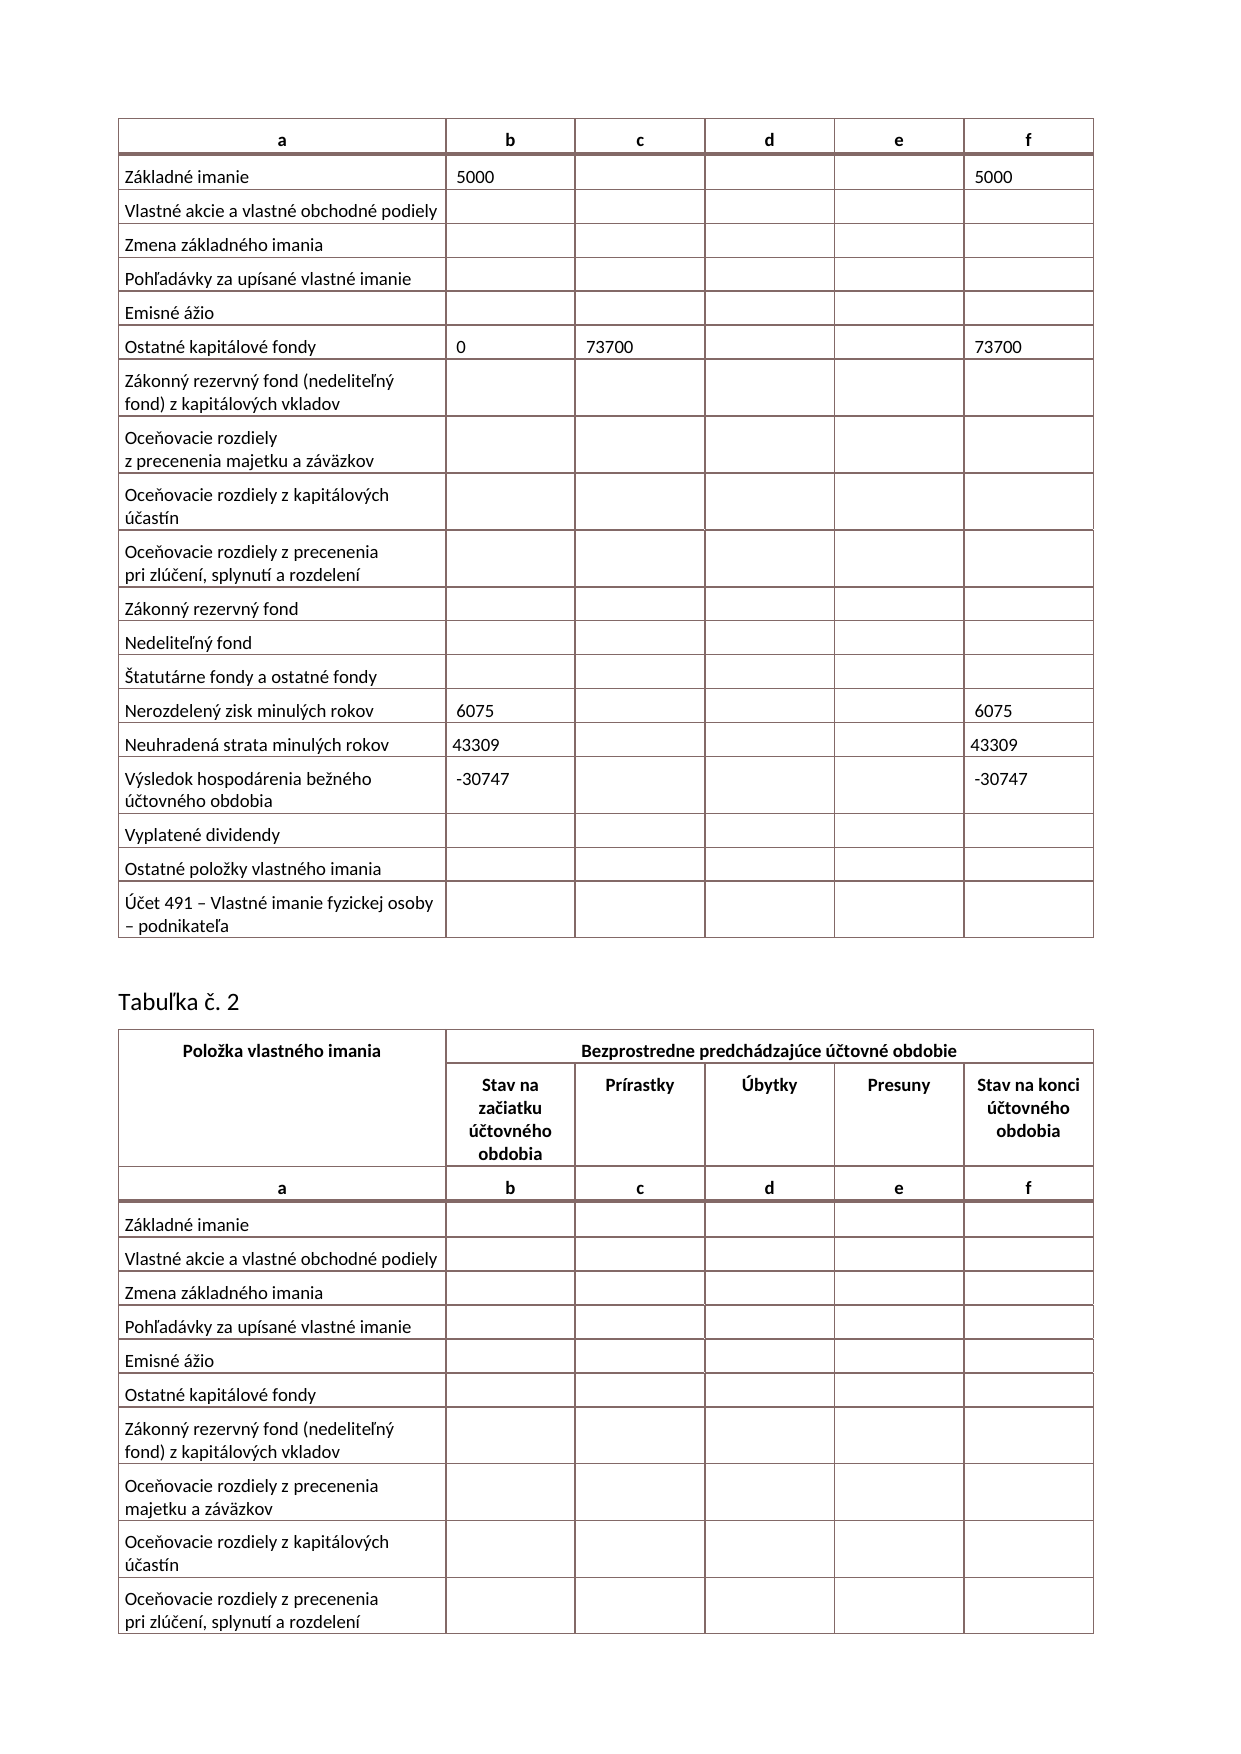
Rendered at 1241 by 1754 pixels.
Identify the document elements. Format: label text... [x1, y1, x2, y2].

table_cell 43309 [447, 723, 574, 756]
table_cell Výsledok hospodárenia bežného účtovného obdobia [119, 757, 445, 813]
table_cell -30747 [965, 757, 1093, 813]
table_cell [965, 258, 1093, 290]
table_cell [576, 814, 704, 847]
table_cell [576, 417, 704, 472]
table_cell [965, 1306, 1093, 1338]
table_cell [576, 360, 704, 415]
table_cell [965, 621, 1093, 654]
table_cell [965, 1521, 1093, 1577]
table_cell [835, 474, 963, 529]
table_cell Zákonný rezervný fond (nedeliteľný fond) z kapitálových vkladov [119, 1408, 445, 1463]
table_cell [447, 621, 574, 654]
table_cell [835, 360, 963, 415]
table_cell [965, 292, 1093, 324]
table_cell [447, 1203, 574, 1236]
table_cell Oceňovacie rozdiely z kapitálových účastín [119, 1521, 445, 1577]
table_cell [965, 588, 1093, 620]
table_cell Prírastky [576, 1064, 704, 1165]
table_cell [706, 1578, 834, 1633]
table_cell Úbytky [706, 1064, 834, 1165]
table_cell Zmena základného imania [119, 1272, 445, 1304]
table_cell [447, 1464, 574, 1520]
table_cell [576, 655, 704, 688]
table_cell [835, 689, 963, 722]
table_cell [835, 292, 963, 324]
table_cell [706, 655, 834, 688]
table_cell [706, 326, 834, 358]
table_cell [447, 1374, 574, 1406]
table_cell [965, 360, 1093, 415]
table_cell [835, 814, 963, 847]
table_cell [447, 882, 574, 937]
table_cell Nerozdelený zisk minulých rokov [119, 689, 445, 722]
table_cell [576, 474, 704, 529]
table_cell [576, 848, 704, 880]
table_cell [706, 292, 834, 324]
table_cell Emisné ážio [119, 292, 445, 324]
table_cell Vlastné akcie a vlastné obchodné podiely [119, 190, 445, 223]
table_cell [835, 1306, 963, 1338]
table_cell d [706, 1167, 834, 1199]
table_cell [706, 757, 834, 813]
table_cell [706, 1238, 834, 1270]
table_cell [835, 848, 963, 880]
table_cell [706, 848, 834, 880]
table_cell [447, 814, 574, 847]
table_cell -30747 [447, 757, 574, 813]
table_cell [835, 1521, 963, 1577]
table_header Bezprostredne predchádzajúce účtovné obdobie [447, 1030, 1093, 1062]
table_cell [965, 655, 1093, 688]
table_cell [706, 723, 834, 756]
table_cell [576, 1238, 704, 1270]
table_cell [706, 1340, 834, 1372]
table_cell [706, 1521, 834, 1577]
table_cell 43309 [965, 723, 1093, 756]
table_cell Zákonný rezervný fond (nedeliteľný fond) z kapitálových vkladov [119, 360, 445, 415]
table_cell Oceňovacie rozdiely z precenenia pri zlúčení, splynutí a rozdelení [119, 531, 445, 586]
table_cell [835, 531, 963, 586]
table_cell [576, 588, 704, 620]
table_cell [706, 1374, 834, 1406]
table_cell [447, 360, 574, 415]
table_cell [965, 474, 1093, 529]
table_cell [706, 1408, 834, 1463]
table_cell [576, 1578, 704, 1633]
table_cell [706, 360, 834, 415]
table_cell [706, 1464, 834, 1520]
table_cell [447, 417, 574, 472]
table_cell [447, 224, 574, 257]
table_cell [706, 190, 834, 223]
table_cell [447, 1238, 574, 1270]
table_cell [706, 1306, 834, 1338]
table_cell [835, 882, 963, 937]
table_cell Pohľadávky za upísané vlastné imanie [119, 1306, 445, 1338]
table_cell [835, 1408, 963, 1463]
table_cell Ostatné kapitálové fondy [119, 326, 445, 358]
table_cell [835, 1272, 963, 1304]
table_cell [835, 326, 963, 358]
table_cell 0 [447, 326, 574, 358]
table_cell [835, 1578, 963, 1633]
table_cell [965, 1238, 1093, 1270]
table_cell 73700 [576, 326, 704, 358]
table_cell [576, 1306, 704, 1338]
table_cell [576, 1464, 704, 1520]
table_cell [706, 621, 834, 654]
table_cell Ostatné kapitálové fondy [119, 1374, 445, 1406]
table_cell [706, 417, 834, 472]
table_cell [706, 258, 834, 290]
table_cell [965, 1272, 1093, 1304]
table_cell Zmena základného imania [119, 224, 445, 257]
table_cell [706, 224, 834, 257]
table_cell Ostatné položky vlastného imania [119, 848, 445, 880]
text Tabuľka č. 2 [118, 986, 1122, 1016]
table_cell [835, 1464, 963, 1520]
table_cell 73700 [965, 326, 1093, 358]
table_cell [447, 531, 574, 586]
table_cell [965, 224, 1093, 257]
table_cell [576, 1272, 704, 1304]
table_cell f [965, 1167, 1093, 1199]
table_cell [447, 258, 574, 290]
table_cell [576, 224, 704, 257]
table_cell [965, 1408, 1093, 1463]
table_cell [835, 723, 963, 756]
table_cell [576, 723, 704, 756]
table_cell 5000 [447, 156, 574, 189]
table_cell [576, 258, 704, 290]
table_cell [965, 848, 1093, 880]
table_cell [706, 156, 834, 189]
table_cell [706, 882, 834, 937]
table_cell [576, 292, 704, 324]
table_cell Presuny [835, 1064, 963, 1165]
table_cell [835, 224, 963, 257]
table_cell Oceňovacie rozdiely z precenenia majetku a záväzkov [119, 1464, 445, 1520]
table_cell e [835, 119, 963, 152]
table_cell [706, 814, 834, 847]
table_cell [447, 588, 574, 620]
table_cell [965, 1578, 1093, 1633]
table_cell [706, 689, 834, 722]
table_cell [576, 1340, 704, 1372]
table_cell [447, 1521, 574, 1577]
table_cell [965, 1374, 1093, 1406]
table_cell Zákonný rezervný fond [119, 588, 445, 620]
table_cell Oceňovacie rozdiely z kapitálových účastín [119, 474, 445, 529]
table_cell Nedeliteľný fond [119, 621, 445, 654]
table_cell [576, 1374, 704, 1406]
table_cell [835, 1374, 963, 1406]
table_cell f [965, 119, 1093, 152]
table_cell [447, 190, 574, 223]
table_cell Vlastné akcie a vlastné obchodné podiely [119, 1238, 445, 1270]
table_cell e [835, 1167, 963, 1199]
table_cell [835, 190, 963, 223]
table_cell b [447, 119, 574, 152]
table_cell [965, 531, 1093, 586]
table_cell [447, 1340, 574, 1372]
table_cell [965, 1340, 1093, 1372]
table_cell [965, 1203, 1093, 1236]
table_cell [576, 1521, 704, 1577]
table_cell [447, 292, 574, 324]
table_cell [576, 1408, 704, 1463]
table_cell 6075 [447, 689, 574, 722]
table_cell b [447, 1167, 574, 1199]
table_cell [706, 474, 834, 529]
table_cell [965, 417, 1093, 472]
table_cell Vyplatené dividendy [119, 814, 445, 847]
table_cell [835, 1238, 963, 1270]
table_cell [835, 621, 963, 654]
table_cell Základné imanie [119, 156, 445, 189]
table_cell [447, 1408, 574, 1463]
table_cell [576, 757, 704, 813]
table_cell [835, 757, 963, 813]
table_cell Účet 491 – Vlastné imanie fyzickej osoby – podnikateľa [119, 882, 445, 937]
table_cell c [576, 119, 704, 152]
table_cell Neuhradená strata minulých rokov [119, 723, 445, 756]
table_cell [706, 1272, 834, 1304]
table_cell [835, 1340, 963, 1372]
table_cell [447, 848, 574, 880]
table_cell Emisné ážio [119, 1340, 445, 1372]
table_cell [447, 474, 574, 529]
table_cell [835, 258, 963, 290]
table_cell Štatutárne fondy a ostatné fondy [119, 655, 445, 688]
table_cell Oceňovacie rozdiely z precenenia pri zlúčení, splynutí a rozdelení [119, 1578, 445, 1633]
table_cell Stav na začiatku účtovného obdobia [447, 1064, 574, 1165]
table_header Položka vlastného imania [119, 1030, 445, 1166]
table_cell [965, 1464, 1093, 1520]
table_cell [965, 882, 1093, 937]
table_cell [576, 1203, 704, 1236]
table_cell 6075 [965, 689, 1093, 722]
table_cell [576, 689, 704, 722]
table_cell Oceňovacie rozdiely z precenenia majetku a záväzkov [119, 417, 445, 472]
table_cell c [576, 1167, 704, 1199]
table_cell Stav na konci účtovného obdobia [965, 1064, 1093, 1165]
table_cell [447, 1272, 574, 1304]
table_cell [835, 156, 963, 189]
table_cell [706, 531, 834, 586]
table_cell 5000 [965, 156, 1093, 189]
table_cell [447, 1306, 574, 1338]
table_cell [447, 655, 574, 688]
table_cell [965, 190, 1093, 223]
table_cell [576, 156, 704, 189]
table_cell [706, 588, 834, 620]
table_cell Pohľadávky za upísané vlastné imanie [119, 258, 445, 290]
table_cell [706, 1203, 834, 1236]
table_cell a [119, 119, 445, 152]
table_cell a [119, 1167, 445, 1199]
table_cell [835, 417, 963, 472]
table_cell d [706, 119, 834, 152]
table_cell [965, 814, 1093, 847]
table_cell Základné imanie [119, 1203, 445, 1236]
table_cell [835, 655, 963, 688]
table_cell [447, 1578, 574, 1633]
table_cell [576, 882, 704, 937]
table_cell [835, 1203, 963, 1236]
table_cell [576, 531, 704, 586]
table_cell [576, 190, 704, 223]
table_cell [835, 588, 963, 620]
table_cell [576, 621, 704, 654]
